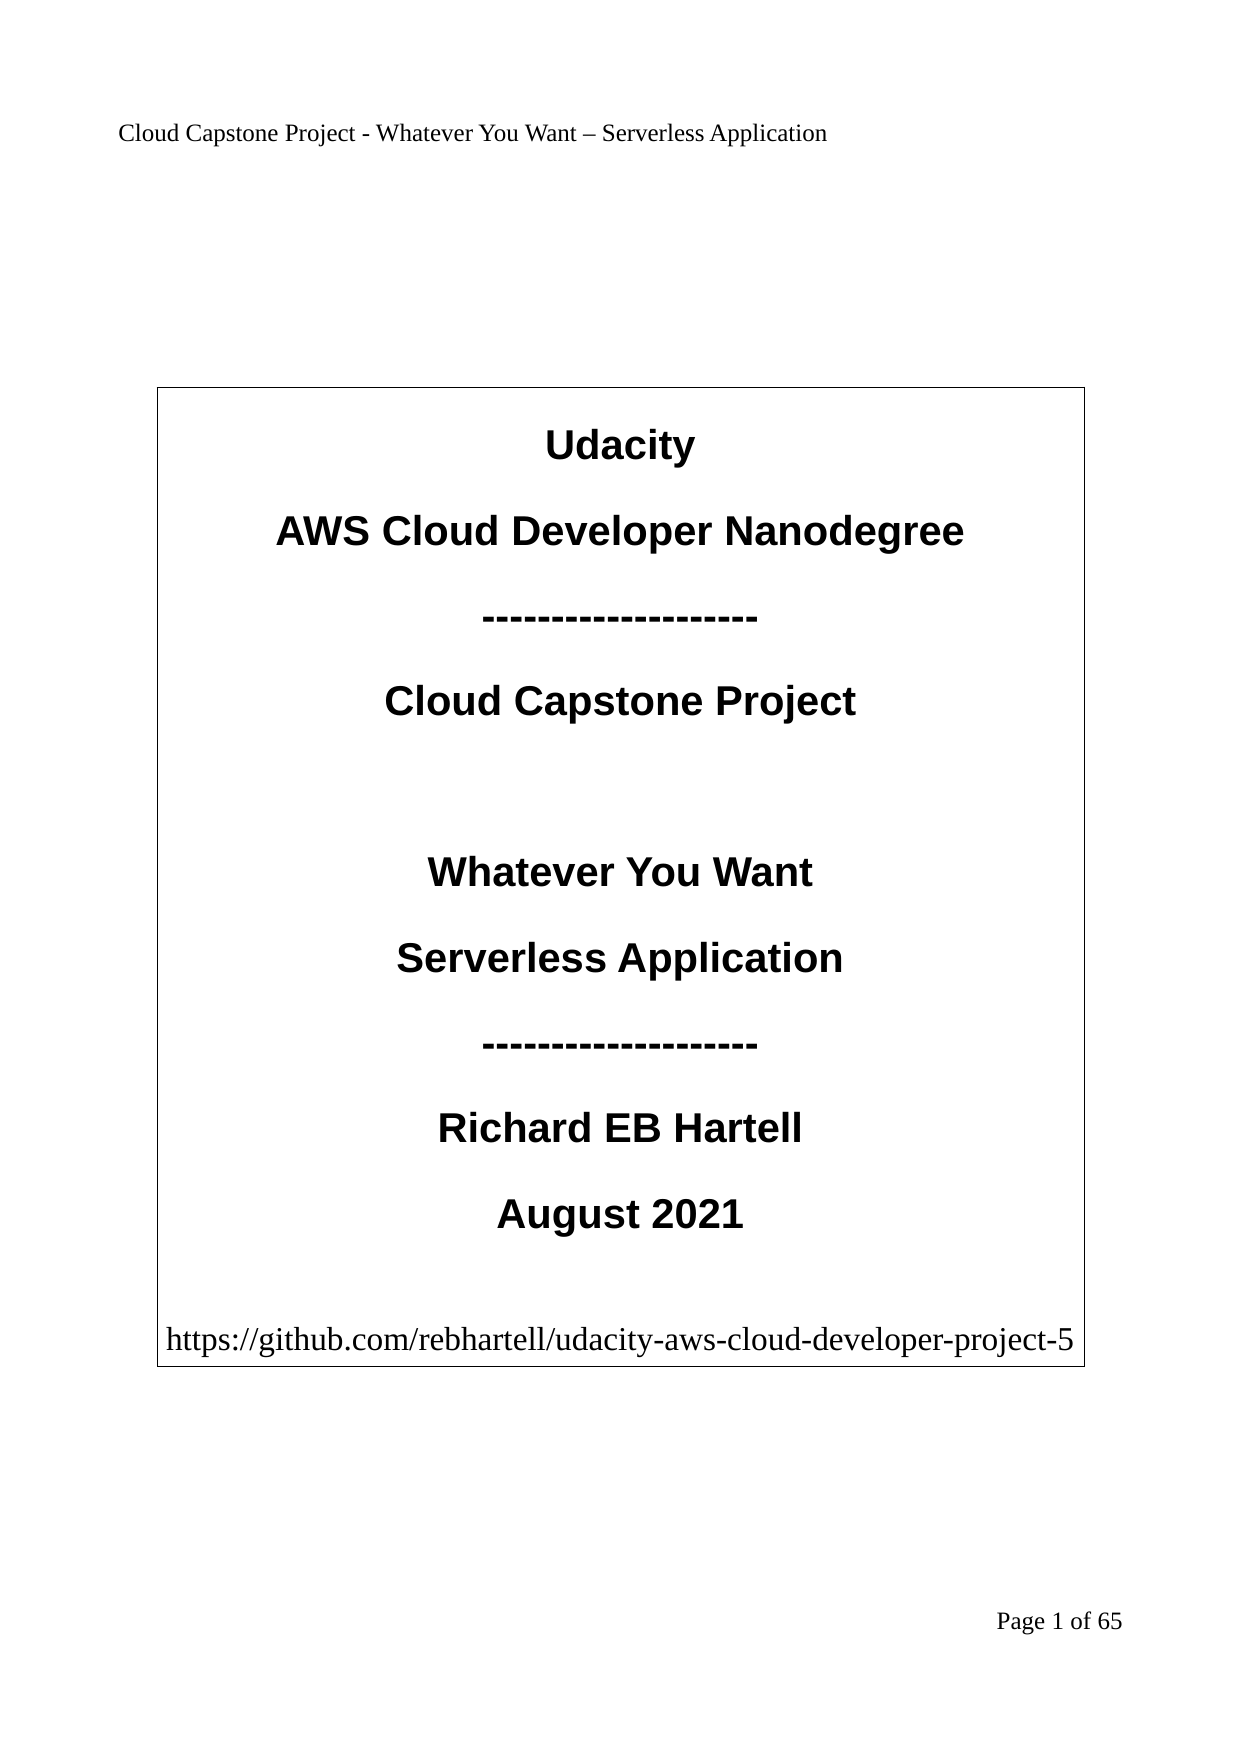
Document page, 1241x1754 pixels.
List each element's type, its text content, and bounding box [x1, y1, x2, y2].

title Whatever You Want [166, 848, 1075, 896]
title Cloud Capstone Project [166, 677, 1075, 725]
title Udacity [166, 421, 1075, 468]
title AWS Cloud Developer Nanodegree [166, 506, 1075, 554]
text https://github.com/rebhartell/udacity-aws-cloud-developer-project-5 [166, 1319, 1075, 1358]
title Serverless Application [166, 933, 1075, 981]
title August 2021 [166, 1189, 1075, 1237]
title -------------------- [166, 591, 1075, 639]
title Richard EB Hartell [166, 1104, 1075, 1152]
title -------------------- [166, 1018, 1075, 1066]
